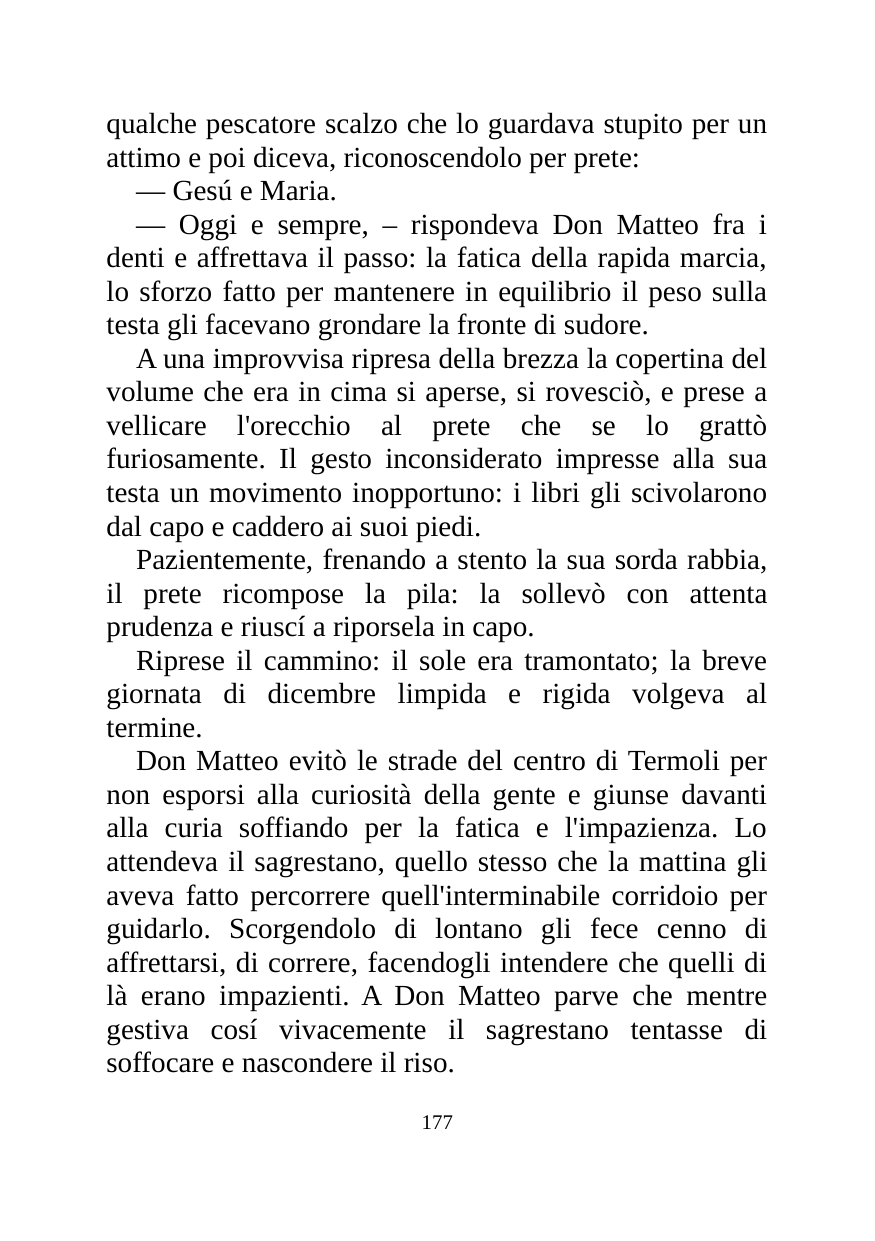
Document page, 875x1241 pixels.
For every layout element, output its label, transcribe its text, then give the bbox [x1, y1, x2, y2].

text — Gesú e Maria. [106, 173, 768, 207]
text qualche pescatore scalzo che lo guardava stupito per un attimo e poi diceva, riconoscendolo per prete: [106, 106, 768, 173]
text — Oggi e sempre, – rispondeva Don Matteo fra i denti e affrettava il passo: la fatica della rapida marcia, lo sforzo fatto per mantenere in equilibrio il peso sulla testa gli facevano grondare la fronte di sudore. [106, 207, 768, 341]
text Riprese il cammino: il sole era tramontato; la breve giornata di dicembre limpida e rigida volgeva al termine. [106, 643, 768, 743]
text A una improvvisa ripresa della brezza la copertina del volume che era in cima si aperse, si rovesciò, e prese a vellicare l'orecchio al prete che se lo grattò furiosamente. Il gesto inconsiderato impresse alla sua testa un movimento inopportuno: i libri gli scivolarono dal capo e caddero ai suoi piedi. [106, 341, 768, 542]
text Pazientemente, frenando a stento la sua sorda rabbia, il prete ricompose la pila: la sollevò con attenta prudenza e riuscí a riporsela in capo. [106, 542, 768, 643]
text Don Matteo evitò le strade del centro di Termoli per non esporsi alla curiosità della gente e giunse davanti alla curia soffiando per la fatica e l'impazienza. Lo attendeva il sagrestano, quello stesso che la mattina gli aveva fatto percorrere quell'interminabile corridoio per guidarlo. Scorgendolo di lontano gli fece cenno di affrettarsi, di correre, facendogli intendere che quelli di là erano impazienti. A Don Matteo parve che mentre gestiva cosí vivacemente il sagrestano tentasse di soffocare e nascondere il riso. [106, 743, 768, 1079]
